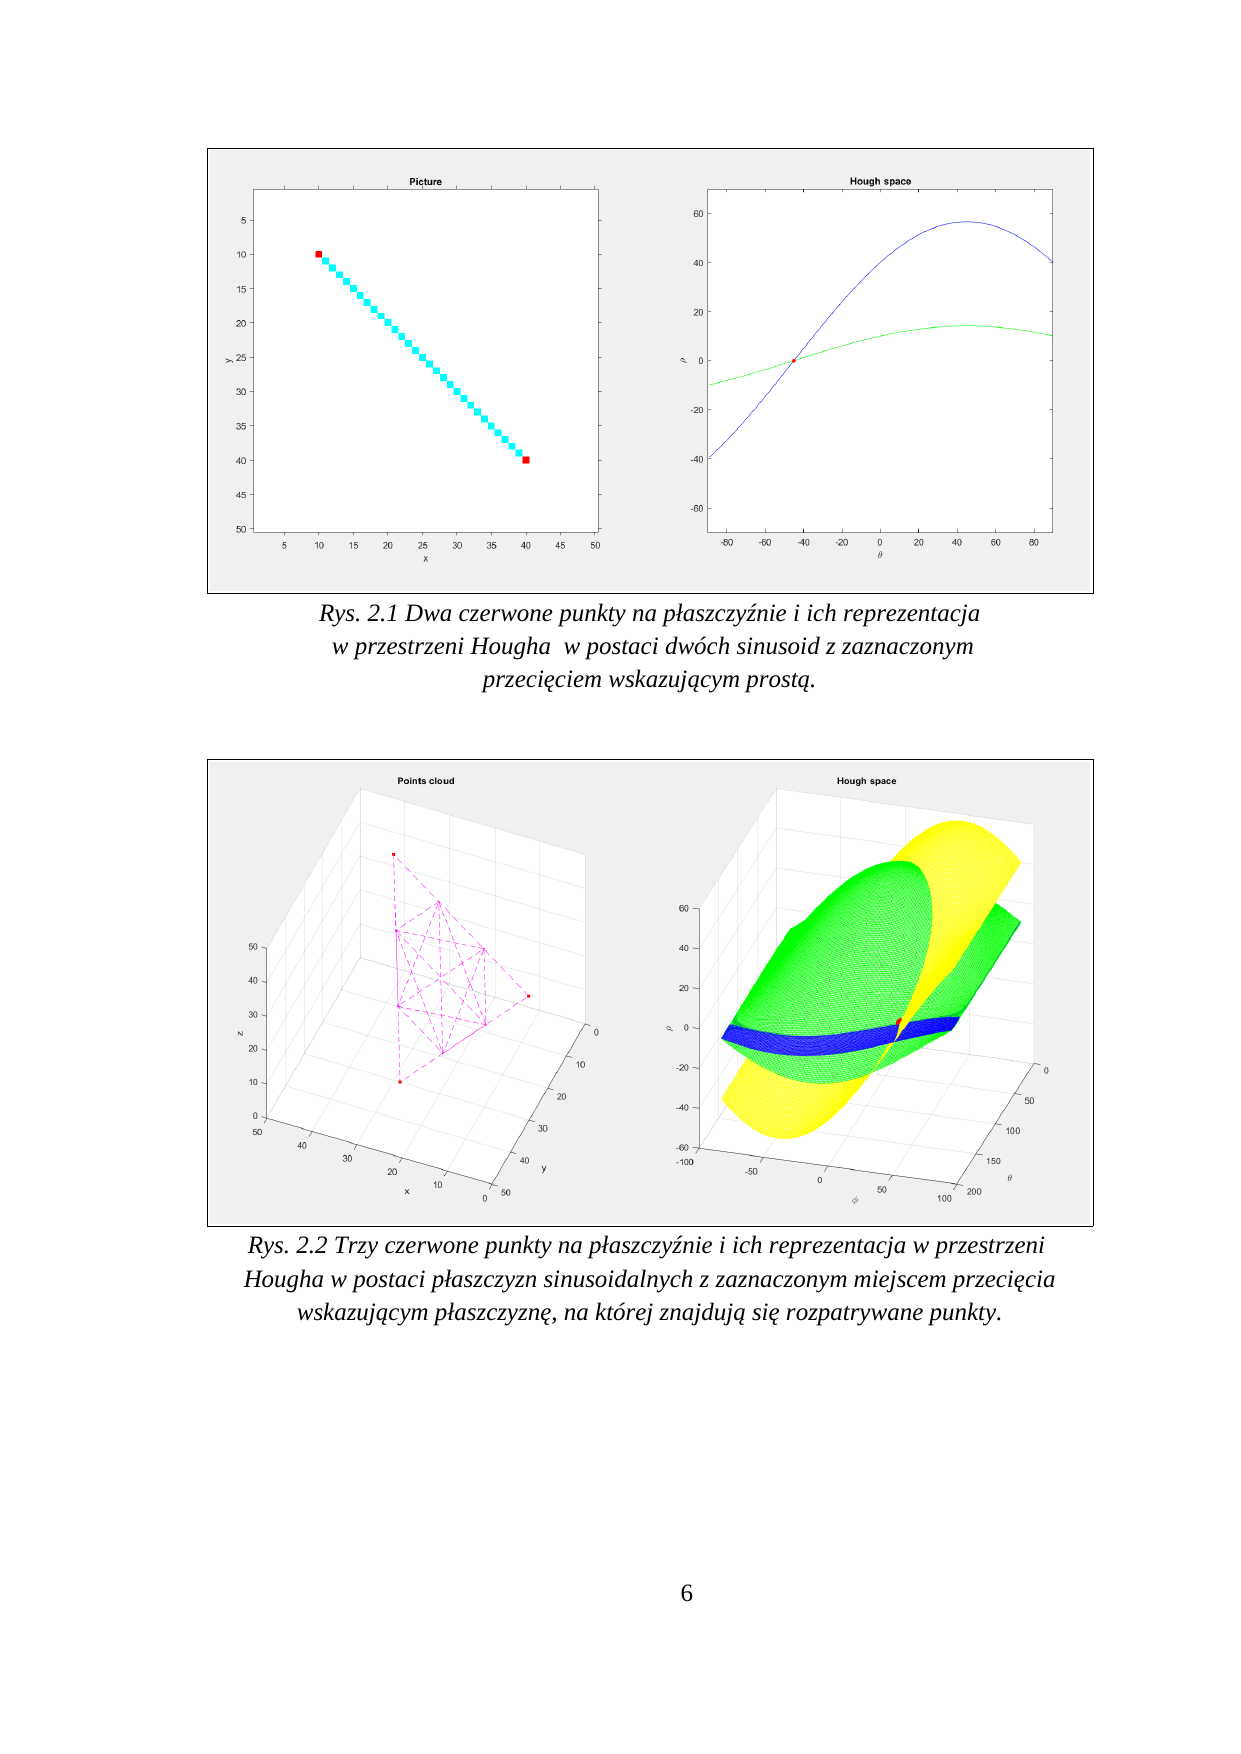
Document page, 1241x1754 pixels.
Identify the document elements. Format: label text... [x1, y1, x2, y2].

picture [209, 762, 1090, 1224]
text [208, 149, 1093, 593]
picture [209, 150, 1090, 591]
text Rys. 2.1 Dwa czerwone punkty na płaszczyźnie i ich reprezentacja w przestrzeni Hougha w postaci dwóch sinusoid z zaznaczonym przecięciem wskazującym prostą. [207, 594, 1093, 693]
text [208, 760, 1093, 1226]
text Rys. 2.2 Trzy czerwone punkty na płaszczyźnie i ich reprezentacja w przestrzeni Hougha w postaci płaszczyzn sinusoidalnych z zaznaczonym miejscem przecięcia wskazującym płaszczyznę, na której znajdują się rozpatrywane punkty. [207, 1227, 1093, 1325]
